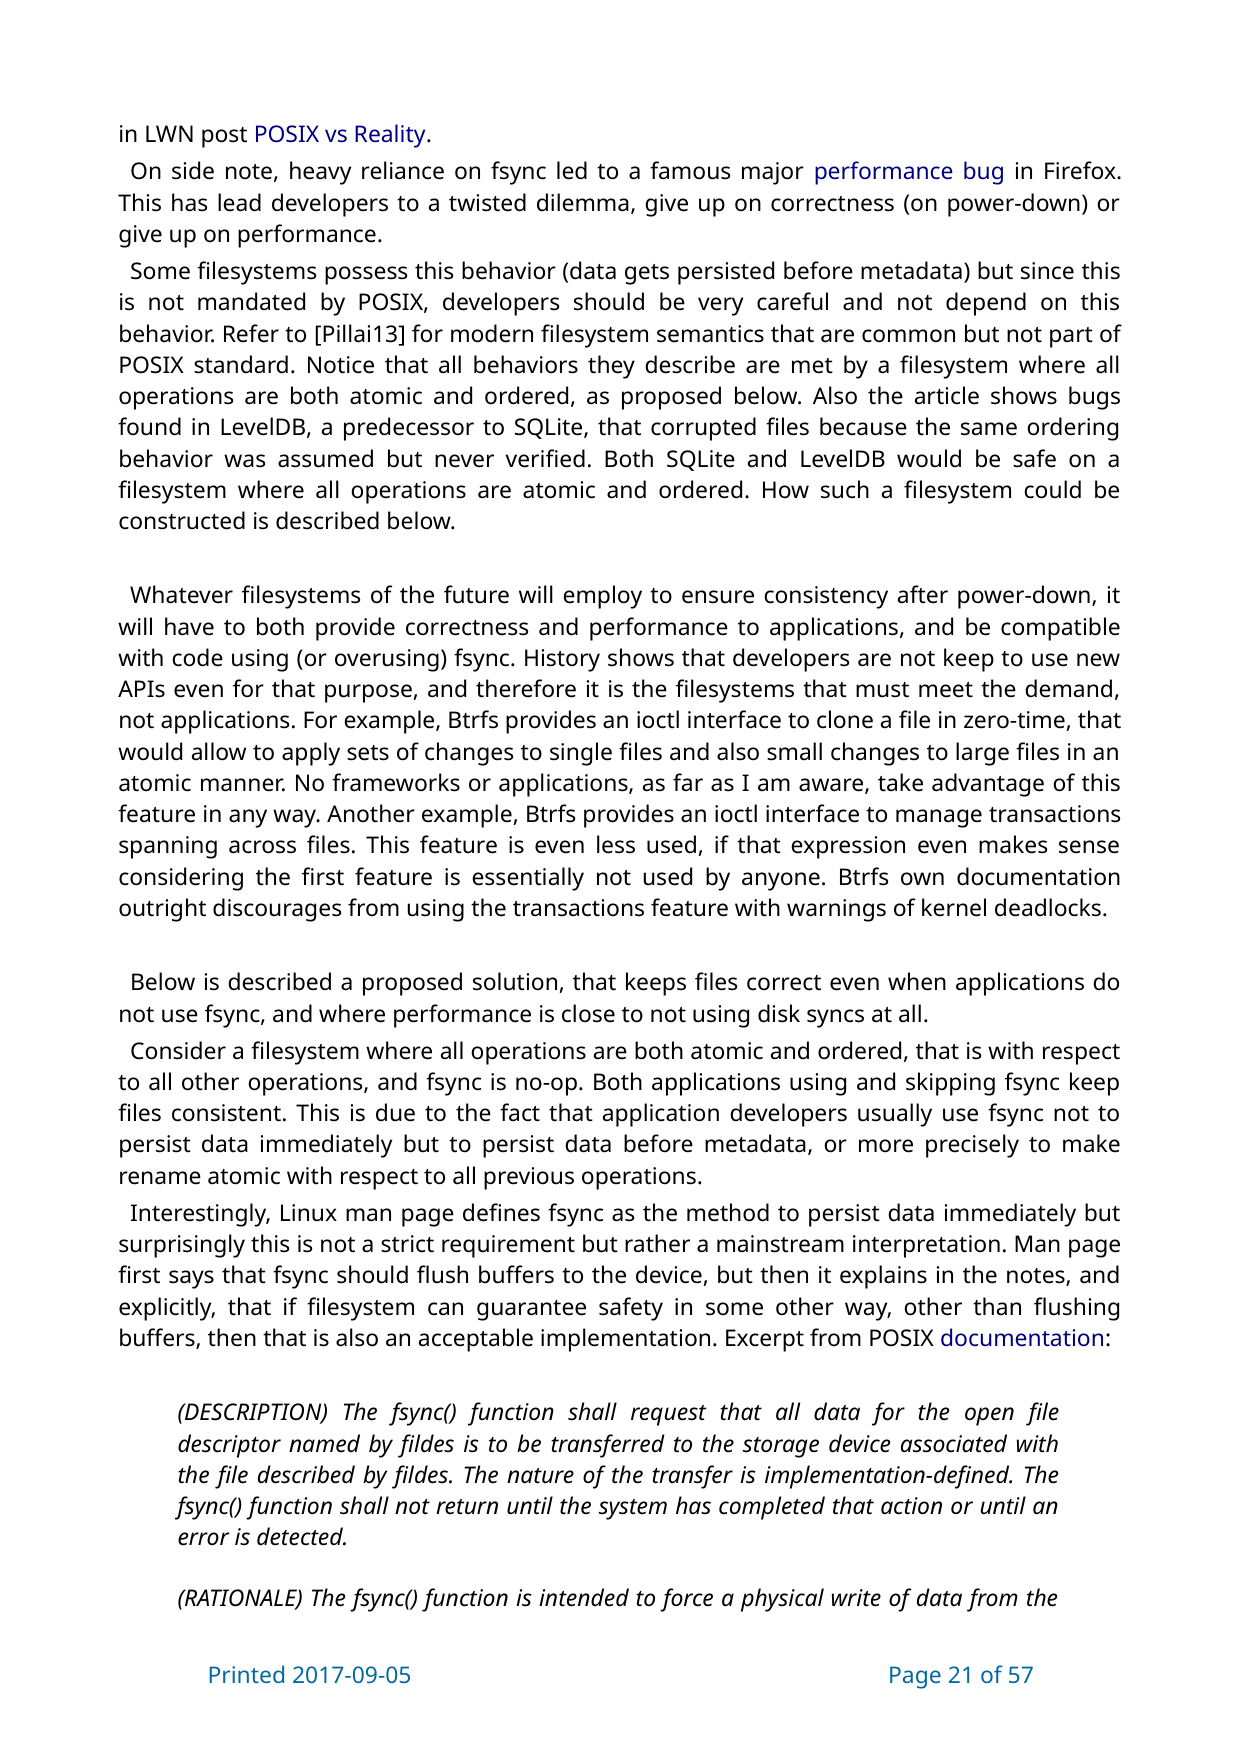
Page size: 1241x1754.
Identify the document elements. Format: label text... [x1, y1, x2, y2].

text Interestingly, Linux man page defines fsync as the method to persist data immediately but surprisingly this is not a strict requirement but rather a mainstream interpretation. Man page first says that fsync should flush buffers to the device, but then it explains in the notes, and explicitly, that if filesystem can guarantee safety in some other way, other than flushing buffers, then that is also an acceptable implementation. Excerpt from POSIX documentation: [118, 1197, 1122, 1353]
text Some filesystems possess this behavior (data gets persisted before metadata) but since this is not mandated by POSIX, developers should be very careful and not depend on this behavior. Refer to [Pillai13] for modern filesystem semantics that are common but not part of POSIX standard. Notice that all behaviors they describe are met by a filesystem where all operations are both atomic and ordered, as proposed below. Also the article shows bugs found in LevelDB, a predecessor to SQLite, that corrupted files because the same ordering behavior was assumed but never verified. Both SQLite and LevelDB would be safe on a filesystem where all operations are atomic and ordered. How such a filesystem could be constructed is described below. [118, 255, 1122, 536]
text (RATIONALE) The fsync() function is intended to force a physical write of data from the [177, 1582, 1063, 1613]
text Below is described a proposed solution, that keeps files correct even when applications do not use fsync, and where performance is close to not using disk syncs at all. [118, 966, 1122, 1029]
text Consider a filesystem where all operations are both atomic and ordered, that is with respect to all other operations, and fsync is no-op. Both applications using and skipping fsync keep files consistent. This is due to the fact that application developers usually use fsync not to persist data immediately but to persist data before metadata, or more precisely to make rename atomic with respect to all previous operations. [118, 1035, 1122, 1191]
text in LWN post POSIX vs Reality. [118, 118, 1122, 149]
text On side note, heavy reliance on fsync led to a famous major performance bug in Firefox. This has lead developers to a twisted dilemma, give up on correctness (on power-down) or give up on performance. [118, 155, 1122, 249]
text (DESCRIPTION) The fsync() function shall request that all data for the open file descriptor named by fildes is to be transferred to the storage device associated with the file described by fildes. The nature of the transfer is implementation-defined. The fsync() function shall not return until the system has completed that action or until an error is detected. [177, 1396, 1063, 1552]
text Whatever filesystems of the future will employ to ensure consistency after power-down, it will have to both provide correctness and performance to applications, and be compatible with code using (or overusing) fsync. History shows that developers are not keep to use new APIs even for that purpose, and therefore it is the filesystems that must meet the demand, not applications. For example, Btrfs provides an ioctl interface to clone a file in zero-time, that would allow to apply sets of changes to single files and also small changes to large files in an atomic manner. No frameworks or applications, as far as I am aware, take advantage of this feature in any way. Another example, Btrfs provides an ioctl interface to manage transactions spanning across files. This feature is even less used, if that expression even makes sense considering the first feature is essentially not used by anyone. Btrfs own documentation outright discourages from using the transactions feature with warnings of kernel deadlocks. [118, 579, 1122, 923]
